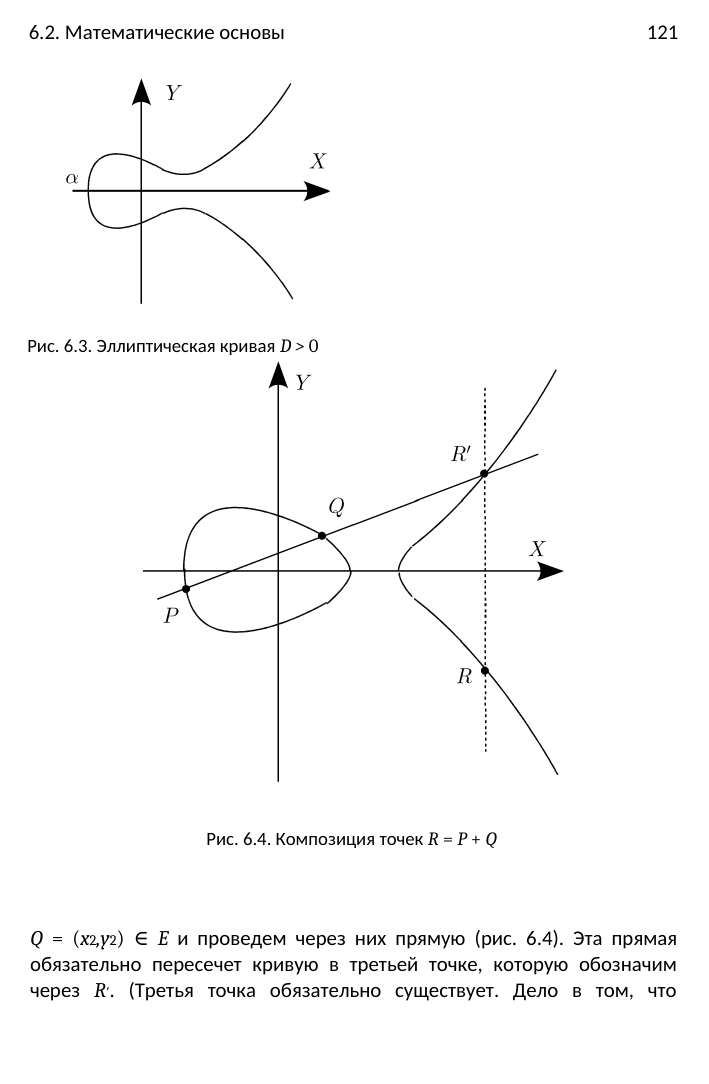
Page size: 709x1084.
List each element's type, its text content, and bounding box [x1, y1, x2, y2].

text Рис. 6.3. Эллиптическая кривая D > 0 [27, 335, 678, 357]
text Рис. 6.4. Композиция точек R = P + Q [29, 827, 675, 850]
text Q = (x2,y2) ∈ E и проведем через них прямую (рис. 6.4). Эта прямая обязательно пересечет кривую в третьей точке, которую обозначим через R′. (Третья точка обязательно существует. Дело в том, что [30, 926, 678, 1003]
